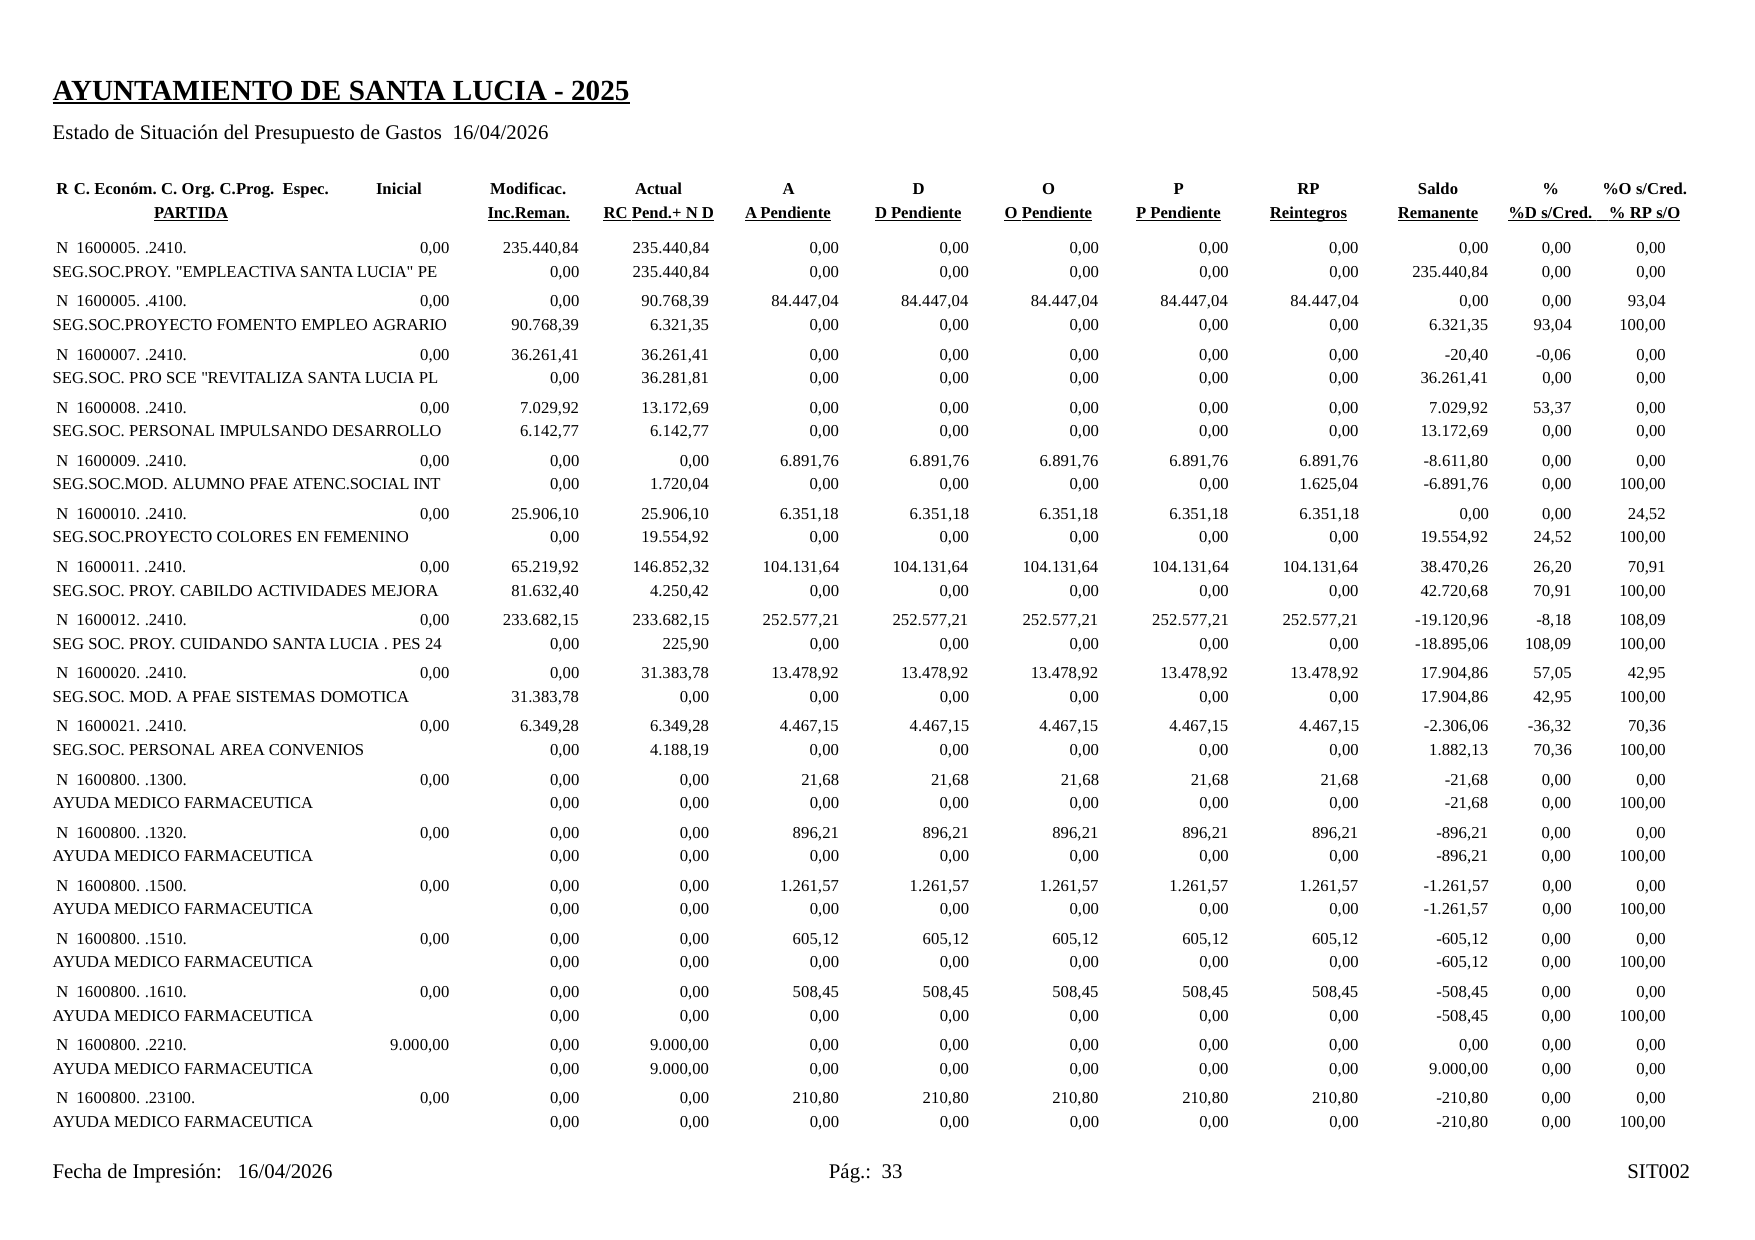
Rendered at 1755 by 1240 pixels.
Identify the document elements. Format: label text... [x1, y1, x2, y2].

text 1.261,57 [1299, 877, 1384, 895]
text 0,00 [1199, 900, 1254, 918]
text 252.577,21 [762, 611, 864, 629]
text 9.000,00 [650, 1036, 734, 1054]
text 25.906,10 [511, 505, 604, 523]
text 0,00 [1329, 741, 1384, 759]
text 0,00 [939, 369, 994, 387]
text N 1600800. .1510. [56, 930, 212, 948]
text -19.120,96 [1415, 611, 1513, 629]
text N 1600800. .1500. [56, 877, 212, 895]
text D [912, 180, 949, 198]
text 0,00 [939, 1059, 994, 1078]
text 6.349,28 [650, 717, 734, 736]
text 25.906,10 [641, 505, 734, 523]
text 233.682,15 [503, 611, 604, 629]
text 0,00 [1329, 1036, 1383, 1054]
text 1.261,57 [1169, 877, 1254, 895]
text 93,04 [1533, 316, 1597, 334]
text 6.891,76 [1169, 452, 1253, 470]
text 0,00 [939, 475, 994, 493]
text -1.261,57 [1423, 900, 1513, 918]
text 0,00 [1329, 422, 1383, 440]
text 0,00 [420, 1089, 474, 1108]
text 21,68 [931, 770, 994, 789]
text 0,00 [939, 398, 994, 417]
text 0,00 [939, 900, 994, 918]
text AYUDA MEDICO FARMACEUTICA [52, 847, 342, 865]
text R C. Económ. C. Org. C.Prog. Espec. [56, 180, 352, 198]
text 31.383,78 [641, 664, 734, 683]
text 0,00 [1199, 345, 1253, 364]
text 0,00 [1069, 422, 1124, 440]
text -8.611,80 [1423, 452, 1513, 470]
text 0,00 [1541, 953, 1597, 972]
text 57,05 [1533, 664, 1597, 683]
text 0,00 [1329, 581, 1383, 600]
text 0,00 [1541, 823, 1597, 842]
text 508,45 [1312, 983, 1384, 1001]
text N 1600800. .1610. [56, 983, 212, 1001]
text 0,00 [550, 1113, 604, 1131]
text 0,00 [1069, 1113, 1124, 1131]
text 0,00 [1542, 292, 1596, 311]
text SEG.SOC. MOD. A PFAE SISTEMAS DOMOTICA [52, 688, 420, 706]
text 0,00 [420, 505, 474, 523]
text 0,00 [939, 316, 994, 334]
text 0,00 [1069, 794, 1124, 812]
text 0,00 [1069, 847, 1124, 865]
text 605,12 [792, 930, 864, 948]
text 210,80 [1052, 1089, 1124, 1108]
text 100,00 [1619, 316, 1691, 334]
text 6.321,35 [650, 316, 734, 334]
text -36,32 [1528, 717, 1597, 736]
text 0,00 [679, 688, 734, 706]
text 0,00 [1199, 475, 1253, 493]
text 21,68 [1320, 770, 1384, 789]
text -2.306,06 [1424, 717, 1513, 736]
text 0,00 [1329, 398, 1383, 417]
text Saldo [1418, 180, 1483, 198]
text 4.250,42 [650, 581, 734, 600]
text 0,00 [939, 239, 994, 258]
text 0,00 [679, 823, 734, 842]
text 0,00 [679, 794, 734, 812]
text 84.447,04 [1160, 292, 1253, 311]
text 0,00 [1541, 1113, 1597, 1131]
text 70,36 [1628, 717, 1691, 736]
text 0,00 [1636, 263, 1691, 281]
text 6.891,76 [1299, 452, 1383, 470]
text 0,00 [550, 741, 604, 759]
text 0,00 [550, 369, 604, 387]
text 24,52 [1628, 505, 1691, 523]
text 235.440,84 [632, 263, 734, 281]
text -605,12 [1436, 930, 1513, 948]
text 0,00 [420, 770, 474, 789]
text 0,00 [550, 664, 604, 683]
text -508,45 [1436, 983, 1513, 1001]
text SEG.SOC.PROY. "EMPLEACTIVA SANTA LUCIA" PE [52, 263, 474, 281]
text 0,00 [1636, 770, 1691, 789]
text 0,00 [939, 422, 994, 440]
text 0,00 [1636, 369, 1691, 387]
text 0,00 [809, 953, 864, 972]
text 0,00 [1069, 369, 1124, 387]
text 0,00 [939, 263, 994, 281]
text N 1600007. .2410. 0,00 [56, 345, 474, 364]
text 0,00 [1199, 688, 1254, 706]
text 0,00 [1636, 1059, 1691, 1078]
text 0,00 [1069, 1036, 1124, 1054]
text 19.554,92 [641, 528, 734, 547]
text 0,00 [420, 239, 474, 258]
text 0,00 [939, 1006, 994, 1025]
text N 1600800. .1320. [56, 823, 212, 842]
text N 1600005. .2410. [56, 239, 212, 258]
text 6.351,18 [1039, 505, 1124, 523]
text 0,00 [809, 794, 864, 812]
text AYUDA MEDICO FARMACEUTICA [52, 1059, 342, 1078]
text 0,00 [809, 1113, 864, 1131]
text 0,00 [1329, 688, 1384, 706]
text 13.172,69 [641, 398, 734, 417]
text 84.447,04 [1031, 292, 1124, 311]
text 0,00 [1069, 688, 1124, 706]
text 0,00 [1069, 528, 1124, 547]
text 100,00 [1619, 953, 1691, 972]
text 0,00 [1542, 422, 1597, 440]
text 0,00 [939, 1036, 994, 1054]
text 0,00 [550, 983, 604, 1001]
text 0,00 [1069, 316, 1124, 334]
text 13.478,92 [1160, 664, 1254, 683]
text 100,00 [1619, 1113, 1691, 1131]
text 146.852,32 [632, 558, 734, 576]
text 104.131,64 [1022, 558, 1124, 576]
text 896,21 [1052, 823, 1124, 842]
text 84.447,04 [901, 292, 994, 311]
text 0,00 [1459, 1036, 1513, 1054]
text 0,00 [809, 581, 864, 600]
text 108,09 [1525, 634, 1596, 653]
text 508,45 [922, 983, 994, 1001]
text 0,00 [679, 1006, 734, 1025]
text 9.000,00 [650, 1059, 734, 1078]
text 6.351,18 [1169, 505, 1253, 523]
text 100,00 [1619, 528, 1691, 547]
text SIT002 [1627, 1160, 1715, 1183]
text 0,00 [550, 1036, 604, 1054]
text 0,00 [1329, 1006, 1384, 1025]
text SEG.SOC.MOD. ALUMNO PFAE ATENC.SOCIAL INT [52, 475, 468, 493]
text 0,00 [1542, 369, 1597, 387]
text 0,00 [550, 1089, 604, 1108]
text 508,45 [792, 983, 864, 1001]
text 0,00 [1541, 930, 1597, 948]
text 70,91 [1533, 581, 1597, 600]
text 9.000,00 [1429, 1059, 1513, 1078]
text 0,00 [1069, 1006, 1124, 1025]
text 36.281,81 [641, 369, 734, 387]
text N 1600010. .2410. [56, 505, 212, 523]
text 0,00 [1199, 1059, 1253, 1078]
text -8,18 [1536, 611, 1596, 629]
text AYUNTAMIENTO DE SANTA LUCIA - 2025 [52, 75, 662, 107]
text 4.467,15 [1039, 717, 1124, 736]
text 104.131,64 [1282, 558, 1383, 576]
text 6.891,76 [780, 452, 864, 470]
text Inc.Reman. [487, 204, 595, 222]
text P Pendiente [1136, 204, 1246, 222]
text SEG.SOC.PROYECTO FOMENTO EMPLEO AGRARIO [52, 316, 474, 334]
text 0,00 [1329, 634, 1383, 653]
text 36.261,41 [641, 345, 734, 364]
text SEG.SOC. PERSONAL AREA CONVENIOS [52, 741, 389, 759]
text 0,00 [809, 1059, 864, 1078]
text 0,00 [1542, 452, 1597, 470]
text 0,00 [679, 452, 734, 470]
text 65.219,92 [511, 558, 604, 576]
text 0,00 [1636, 398, 1691, 417]
text Inicial [376, 180, 447, 198]
text -0,06 [1536, 345, 1597, 364]
text 0,00 [1542, 1059, 1597, 1078]
text Modificac. [490, 180, 595, 198]
text 0,00 [1199, 741, 1253, 759]
text 0,00 [1329, 900, 1384, 918]
text 0,00 [1069, 581, 1124, 600]
text 1.261,57 [909, 877, 994, 895]
text 4.467,15 [1169, 717, 1253, 736]
text 42,95 [1628, 664, 1691, 683]
text Estado de Situación del Presupuesto de Gastos 16/04/2026 [52, 121, 572, 144]
text 70,91 [1628, 558, 1691, 576]
text AYUDA MEDICO FARMACEUTICA [52, 953, 342, 972]
text -605,12 [1436, 953, 1513, 972]
text 0,00 [550, 900, 604, 918]
text 0,00 [1199, 634, 1254, 653]
text 0,00 [939, 953, 994, 972]
text 0,00 [550, 794, 604, 812]
text N 1600800. .2210. [56, 1036, 212, 1054]
text 0,00 [1069, 634, 1124, 653]
text AYUDA MEDICO FARMACEUTICA [52, 794, 342, 812]
text 0,00 [1199, 422, 1253, 440]
text 0,00 [550, 634, 604, 653]
text N 1600005. .4100. 0,00 [56, 292, 474, 311]
text 0,00 [1636, 983, 1691, 1001]
text 31.383,78 [511, 688, 604, 706]
text 225,90 [662, 634, 734, 653]
text 0,00 [809, 422, 864, 440]
text 104.131,64 [1152, 558, 1253, 576]
text 0,00 [939, 528, 994, 547]
text 36.261,41 [511, 345, 604, 364]
text 0,00 [1541, 847, 1597, 865]
text 0,00 [550, 1006, 604, 1025]
text 0,00 [550, 292, 604, 311]
text 0,00 [1542, 900, 1597, 918]
text 0,00 [1199, 239, 1253, 258]
text SEG.SOC.PROYECTO COLORES EN FEMENINO [52, 528, 420, 547]
text 0,00 [679, 1113, 734, 1131]
text 0,00 [679, 930, 734, 948]
text Actual [635, 180, 707, 198]
text 0,00 [550, 953, 604, 972]
text 0,00 [1636, 1089, 1691, 1108]
text 21,68 [801, 770, 864, 789]
text 100,00 [1619, 847, 1691, 865]
text -1.261,57 [1423, 877, 1513, 895]
text 0,00 [420, 823, 474, 842]
text 4.467,15 [779, 717, 864, 736]
text 252.577,21 [892, 611, 994, 629]
text -896,21 [1436, 847, 1513, 865]
text 4.188,19 [650, 741, 734, 759]
text 0,00 [1199, 528, 1253, 547]
text 605,12 [1182, 930, 1254, 948]
text -21,68 [1444, 794, 1513, 812]
text 1.261,57 [1039, 877, 1124, 895]
text 0,00 [1199, 1036, 1253, 1054]
text 7.029,92 [1429, 398, 1513, 417]
text 210,80 [1312, 1089, 1384, 1108]
text 1.625,04 [1299, 475, 1383, 493]
text 0,00 [1636, 345, 1691, 364]
text %D s/Cred. % RP s/O [1508, 204, 1705, 222]
text 0,00 [809, 369, 864, 387]
text 0,00 [939, 688, 994, 706]
text 252.577,21 [1022, 611, 1124, 629]
text 0,00 [420, 983, 474, 1001]
text 0,00 [679, 877, 734, 895]
text 605,12 [1312, 930, 1384, 948]
text 0,00 [1199, 263, 1254, 281]
text 252.577,21 [1282, 611, 1383, 629]
text 9.000,00 [390, 1036, 474, 1054]
text 0,00 [1636, 422, 1691, 440]
text 1.261,57 [780, 877, 864, 895]
text 0,00 [939, 345, 994, 364]
text 235.440,84 [503, 239, 604, 258]
text 235.440,84 [1412, 263, 1513, 281]
text SEG SOC. PROY. CUIDANDO SANTA LUCIA . PES 24 [52, 634, 471, 653]
text 0,00 [939, 1113, 994, 1131]
text 17.904,86 [1421, 664, 1513, 683]
text 0,00 [1329, 953, 1384, 972]
text 0,00 [1069, 1059, 1124, 1078]
text 100,00 [1619, 900, 1691, 918]
text 0,00 [550, 1059, 604, 1078]
text Pág.: 33 [829, 1160, 927, 1183]
text 6.351,18 [779, 505, 864, 523]
text 100,00 [1619, 581, 1691, 600]
text 90.768,39 [641, 292, 734, 311]
text 42,95 [1533, 688, 1597, 706]
text 508,45 [1182, 983, 1254, 1001]
text 0,00 [1329, 794, 1384, 812]
text 0,00 [420, 930, 474, 948]
text 84.447,04 [771, 292, 864, 311]
text 0,00 [420, 398, 474, 417]
text 0,00 [1069, 239, 1124, 258]
text 6.351,18 [909, 505, 994, 523]
text 235.440,84 [632, 239, 734, 258]
text 0,00 [550, 930, 604, 948]
text 0,00 [550, 475, 604, 493]
text Remanente [1398, 204, 1503, 222]
text 0,00 [1329, 1059, 1383, 1078]
text 0,00 [1199, 1006, 1254, 1025]
text 0,00 [939, 794, 994, 812]
text 0,00 [1541, 983, 1597, 1001]
text 0,00 [809, 1036, 864, 1054]
text N 1600021. .2410. [56, 717, 212, 736]
text 0,00 [550, 770, 604, 789]
text 0,00 [1329, 345, 1383, 364]
text 210,80 [1182, 1089, 1254, 1108]
text 508,45 [1052, 983, 1124, 1001]
text 4.467,15 [1299, 717, 1384, 736]
text 0,00 [1542, 770, 1597, 789]
text O [1042, 180, 1080, 198]
text 0,00 [679, 847, 734, 865]
text 0,00 [1069, 345, 1124, 364]
text 0,00 [1199, 1113, 1254, 1131]
text -18.895,06 [1415, 634, 1513, 653]
text SEG.SOC. PRO SCE "REVITALIZA SANTA LUCIA PL [52, 369, 474, 387]
text A Pendiente [745, 204, 857, 222]
text 13.172,69 [1420, 422, 1513, 440]
text 100,00 [1619, 794, 1691, 812]
text 0,00 [1069, 741, 1124, 759]
text -210,80 [1436, 1113, 1513, 1131]
text 38.470,26 [1420, 558, 1513, 576]
text 1.720,04 [650, 475, 734, 493]
text 0,00 [1329, 528, 1384, 547]
text 0,00 [1459, 505, 1514, 523]
text N 1600008. .2410. [56, 398, 212, 417]
text P [1173, 180, 1208, 198]
text Fecha de Impresión: 16/04/2026 [52, 1160, 358, 1183]
text 6.891,76 [1039, 452, 1124, 470]
text 0,00 [1329, 239, 1383, 258]
text AYUDA MEDICO FARMACEUTICA [52, 900, 342, 918]
text O Pendiente [1004, 204, 1117, 222]
text 0,00 [809, 634, 864, 653]
text 0,00 [550, 452, 604, 470]
text 0,00 [1542, 877, 1597, 895]
text 7.029,92 [520, 398, 604, 417]
text 0,00 [1199, 794, 1254, 812]
text 17.904,86 [1421, 688, 1513, 706]
text 0,00 [420, 664, 474, 683]
text 4.467,15 [909, 717, 994, 736]
text 0,00 [1069, 475, 1124, 493]
text Reintegros [1269, 204, 1372, 222]
text 0,00 [1542, 1036, 1597, 1054]
text 0,00 [1329, 316, 1383, 334]
text 100,00 [1619, 741, 1691, 759]
text 0,00 [679, 953, 734, 972]
text 0,00 [1542, 239, 1597, 258]
text 0,00 [679, 983, 734, 1001]
text 21,68 [1061, 770, 1124, 789]
text 70,36 [1533, 741, 1597, 759]
text RC Pend.+ N D [603, 204, 739, 222]
text 0,00 [809, 263, 864, 281]
text 252.577,21 [1152, 611, 1254, 629]
text 53,37 [1533, 398, 1597, 417]
text 0,00 [809, 1006, 864, 1025]
text 210,80 [792, 1089, 864, 1108]
text 0,00 [1636, 877, 1691, 895]
text -20,40 [1444, 345, 1513, 364]
text 100,00 [1619, 688, 1691, 706]
text 0,00 [1069, 953, 1124, 972]
text 0,00 [1199, 398, 1253, 417]
text 0,00 [1636, 239, 1691, 258]
text SEG.SOC. PERSONAL IMPULSANDO DESARROLLO [52, 422, 465, 440]
text 0,00 [809, 741, 864, 759]
text 0,00 [1069, 263, 1124, 281]
text N 1600009. .2410. [56, 452, 212, 470]
text 6.349,28 [520, 717, 604, 736]
text %O s/Cred. [1602, 180, 1712, 198]
text 104.131,64 [892, 558, 994, 576]
text 210,80 [922, 1089, 994, 1108]
text 0,00 [1542, 794, 1597, 812]
text 84.447,04 [1290, 292, 1383, 311]
text 0,00 [1329, 263, 1384, 281]
text 104.131,64 [762, 558, 864, 576]
text 0,00 [420, 558, 474, 576]
text % [1542, 180, 1584, 198]
text 0,00 [939, 634, 994, 653]
text 605,12 [922, 930, 994, 948]
text 0,00 [1459, 239, 1513, 258]
text 0,00 [1636, 823, 1691, 842]
text 0,00 [420, 717, 474, 736]
text 0,00 [1636, 452, 1691, 470]
text 0,00 [1636, 1036, 1691, 1054]
text 1.882,13 [1429, 741, 1513, 759]
text 42.720,68 [1420, 581, 1513, 600]
text 100,00 [1619, 634, 1691, 653]
text 0,00 [1329, 1113, 1384, 1131]
text 0,00 [1636, 930, 1691, 948]
text 0,00 [1541, 1006, 1597, 1025]
text N 1600020. .2410. [56, 664, 212, 683]
text 0,00 [809, 239, 864, 258]
text 0,00 [679, 1089, 734, 1108]
text 896,21 [922, 823, 994, 842]
text 6.142,77 [520, 422, 604, 440]
text N 1600011. .2410. [56, 558, 212, 576]
text 81.632,40 [511, 581, 604, 600]
text 0,00 [1199, 581, 1253, 600]
text 0,00 [809, 398, 864, 417]
text 13.478,92 [901, 664, 994, 683]
text N 1600800. .23100. [56, 1089, 220, 1108]
text AYUDA MEDICO FARMACEUTICA [52, 1113, 342, 1131]
text 36.261,41 [1420, 369, 1513, 387]
text 0,00 [1329, 847, 1384, 865]
text 0,00 [550, 847, 604, 865]
text 0,00 [1069, 900, 1124, 918]
text 6.351,18 [1299, 505, 1384, 523]
text A [782, 180, 819, 198]
text 0,00 [1199, 953, 1254, 972]
text 108,09 [1619, 611, 1691, 629]
text 0,00 [809, 900, 864, 918]
text 100,00 [1619, 475, 1691, 493]
text -896,21 [1436, 823, 1513, 842]
text 0,00 [809, 475, 864, 493]
text 6.891,76 [909, 452, 994, 470]
text 0,00 [550, 528, 604, 547]
text 0,00 [550, 263, 604, 281]
text D Pendiente [875, 204, 987, 222]
text 0,00 [939, 741, 994, 759]
text 90.768,39 [511, 316, 604, 334]
text 0,00 [420, 877, 474, 895]
text 0,00 [679, 900, 734, 918]
text 0,00 [1541, 1089, 1597, 1108]
text 0,00 [420, 611, 474, 629]
text 0,00 [939, 847, 994, 865]
text -210,80 [1436, 1089, 1513, 1108]
text 0,00 [420, 452, 474, 470]
text -21,68 [1444, 770, 1513, 789]
text 896,21 [792, 823, 864, 842]
text 93,04 [1628, 292, 1691, 311]
text 21,68 [1191, 770, 1254, 789]
text 26,20 [1533, 558, 1597, 576]
text 0,00 [809, 528, 864, 547]
text 0,00 [1069, 398, 1124, 417]
text SEG.SOC. PROY. CABILDO ACTIVIDADES MEJORA [52, 581, 466, 600]
text 233.682,15 [632, 611, 734, 629]
text RP [1297, 180, 1344, 198]
text PARTIDA [154, 204, 352, 222]
text 100,00 [1619, 1006, 1691, 1025]
text 0,00 [550, 877, 604, 895]
text 0,00 [1459, 292, 1514, 311]
text 0,00 [1199, 369, 1253, 387]
text 0,00 [679, 770, 734, 789]
text 0,00 [939, 581, 994, 600]
text 19.554,92 [1420, 528, 1513, 547]
text 0,00 [809, 688, 864, 706]
text 0,00 [1199, 316, 1253, 334]
text 896,21 [1312, 823, 1384, 842]
text 0,00 [1542, 505, 1596, 523]
text 896,21 [1182, 823, 1254, 842]
text 6.321,35 [1429, 316, 1513, 334]
text 0,00 [1542, 475, 1597, 493]
text 6.142,77 [650, 422, 734, 440]
text 0,00 [809, 345, 864, 364]
text N 1600012. .2410. [56, 611, 212, 629]
text 605,12 [1052, 930, 1124, 948]
text 13.478,92 [1290, 664, 1384, 683]
text 0,00 [809, 847, 864, 865]
text 0,00 [1329, 369, 1383, 387]
text -6.891,76 [1423, 475, 1513, 493]
text 13.478,92 [1031, 664, 1124, 683]
text -508,45 [1436, 1006, 1513, 1025]
text N 1600800. .1300. [56, 770, 212, 789]
text 13.478,92 [771, 664, 864, 683]
text 0,00 [1542, 263, 1597, 281]
text 0,00 [550, 823, 604, 842]
text AYUDA MEDICO FARMACEUTICA [52, 1006, 342, 1025]
text 0,00 [1199, 847, 1254, 865]
text 24,52 [1533, 528, 1597, 547]
text 0,00 [809, 316, 864, 334]
